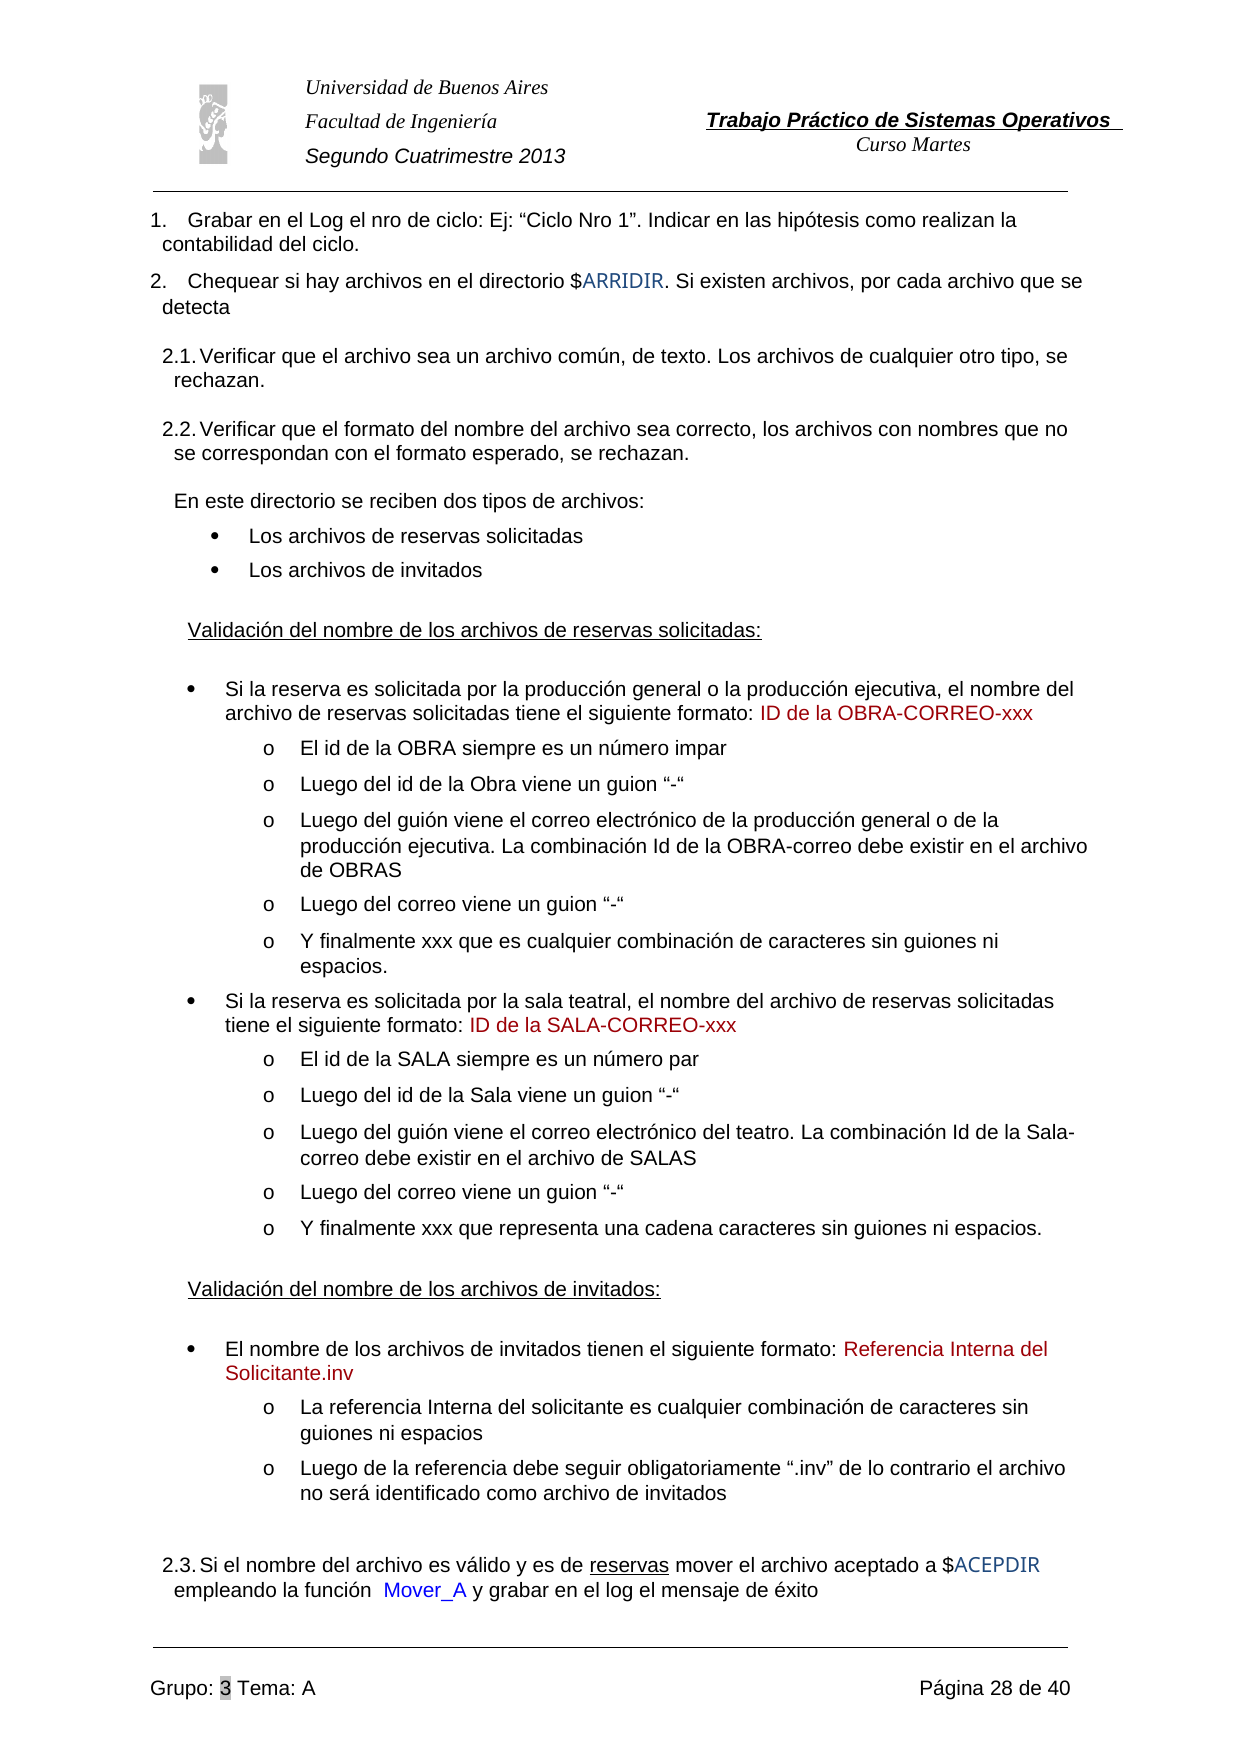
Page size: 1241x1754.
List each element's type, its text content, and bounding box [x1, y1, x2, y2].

text Validación del nombre de los archivos de invitados: [187, 1277, 1090, 1301]
list El nombre de los archivos de invitados tienen el siguiente formato: Referencia Interna del Solicitante.inv [187, 1337, 1090, 1385]
list Chequear si hay archivos en el directorio $ARRIDIR. Si existen archivos, por cada archivo que se detecta [150, 266, 1090, 318]
list Luego del id de la Sala viene un guion “-“ [262, 1083, 1090, 1109]
list Si la reserva es solicitada por la sala teatral, el nombre del archivo de reservas solicitadas tiene el siguiente formato: ID de la SALA-CORREO-xxx [187, 989, 1090, 1037]
list Luego del guión viene el correo electrónico del teatro. La combinación Id de la Sala-correo debe existir en el archivo de SALAS [262, 1119, 1090, 1169]
list Verificar que el archivo sea un archivo común, de texto. Los archivos de cualquier otro tipo, se rechazan. [162, 343, 1090, 391]
list Y finalmente xxx que es cualquier combinación de caracteres sin guiones ni espacios. [262, 928, 1090, 978]
list Si el nombre del archivo es válido y es de reservas mover el archivo aceptado a $ACEPDIR empleando la función Mover_A y grabar en el log el mensaje de éxito [162, 1550, 1090, 1602]
list Grabar en el Log el nro de ciclo: Ej: “Ciclo Nro 1”. Indicar en las hipótesis como realizan la contabilidad del ciclo. [150, 208, 1090, 256]
list El id de la SALA siempre es un número par [262, 1047, 1090, 1073]
list La referencia Interna del solicitante es cualquier combinación de caracteres sin guiones ni espacios [262, 1395, 1090, 1445]
list Luego del correo viene un guion “-“ [262, 1180, 1090, 1206]
list Y finalmente xxx que representa una cadena caracteres sin guiones ni espacios. [262, 1216, 1090, 1242]
list El id de la OBRA siempre es un número impar [262, 736, 1090, 761]
list Los archivos de invitados [211, 558, 1090, 582]
list Los archivos de reservas solicitadas [211, 524, 1090, 548]
list Luego del correo viene un guion “-“ [262, 892, 1090, 918]
picture [198, 82, 231, 166]
text En este directorio se reciben dos tipos de archivos: [174, 489, 1090, 513]
list Luego del guión viene el correo electrónico de la producción general o de la producción ejecutiva. La combinación Id de la OBRA-correo debe existir en el archivo de OBRAS [262, 808, 1090, 882]
list Luego del id de la Obra viene un guion “-“ [262, 772, 1090, 798]
text Validación del nombre de los archivos de reservas solicitadas: [187, 618, 1090, 642]
list Luego de la referencia debe seguir obligatoriamente “.inv” de lo contrario el archivo no será identificado como archivo de invitados [262, 1455, 1090, 1505]
list Si la reserva es solicitada por la producción general o la producción ejecutiva, el nombre del archivo de reservas solicitadas tiene el siguiente formato: ID de la OBRA-CORREO-xxx [187, 677, 1090, 725]
list Verificar que el formato del nombre del archivo sea correcto, los archivos con nombres que no se correspondan con el formato esperado, se rechazan. [162, 416, 1090, 464]
